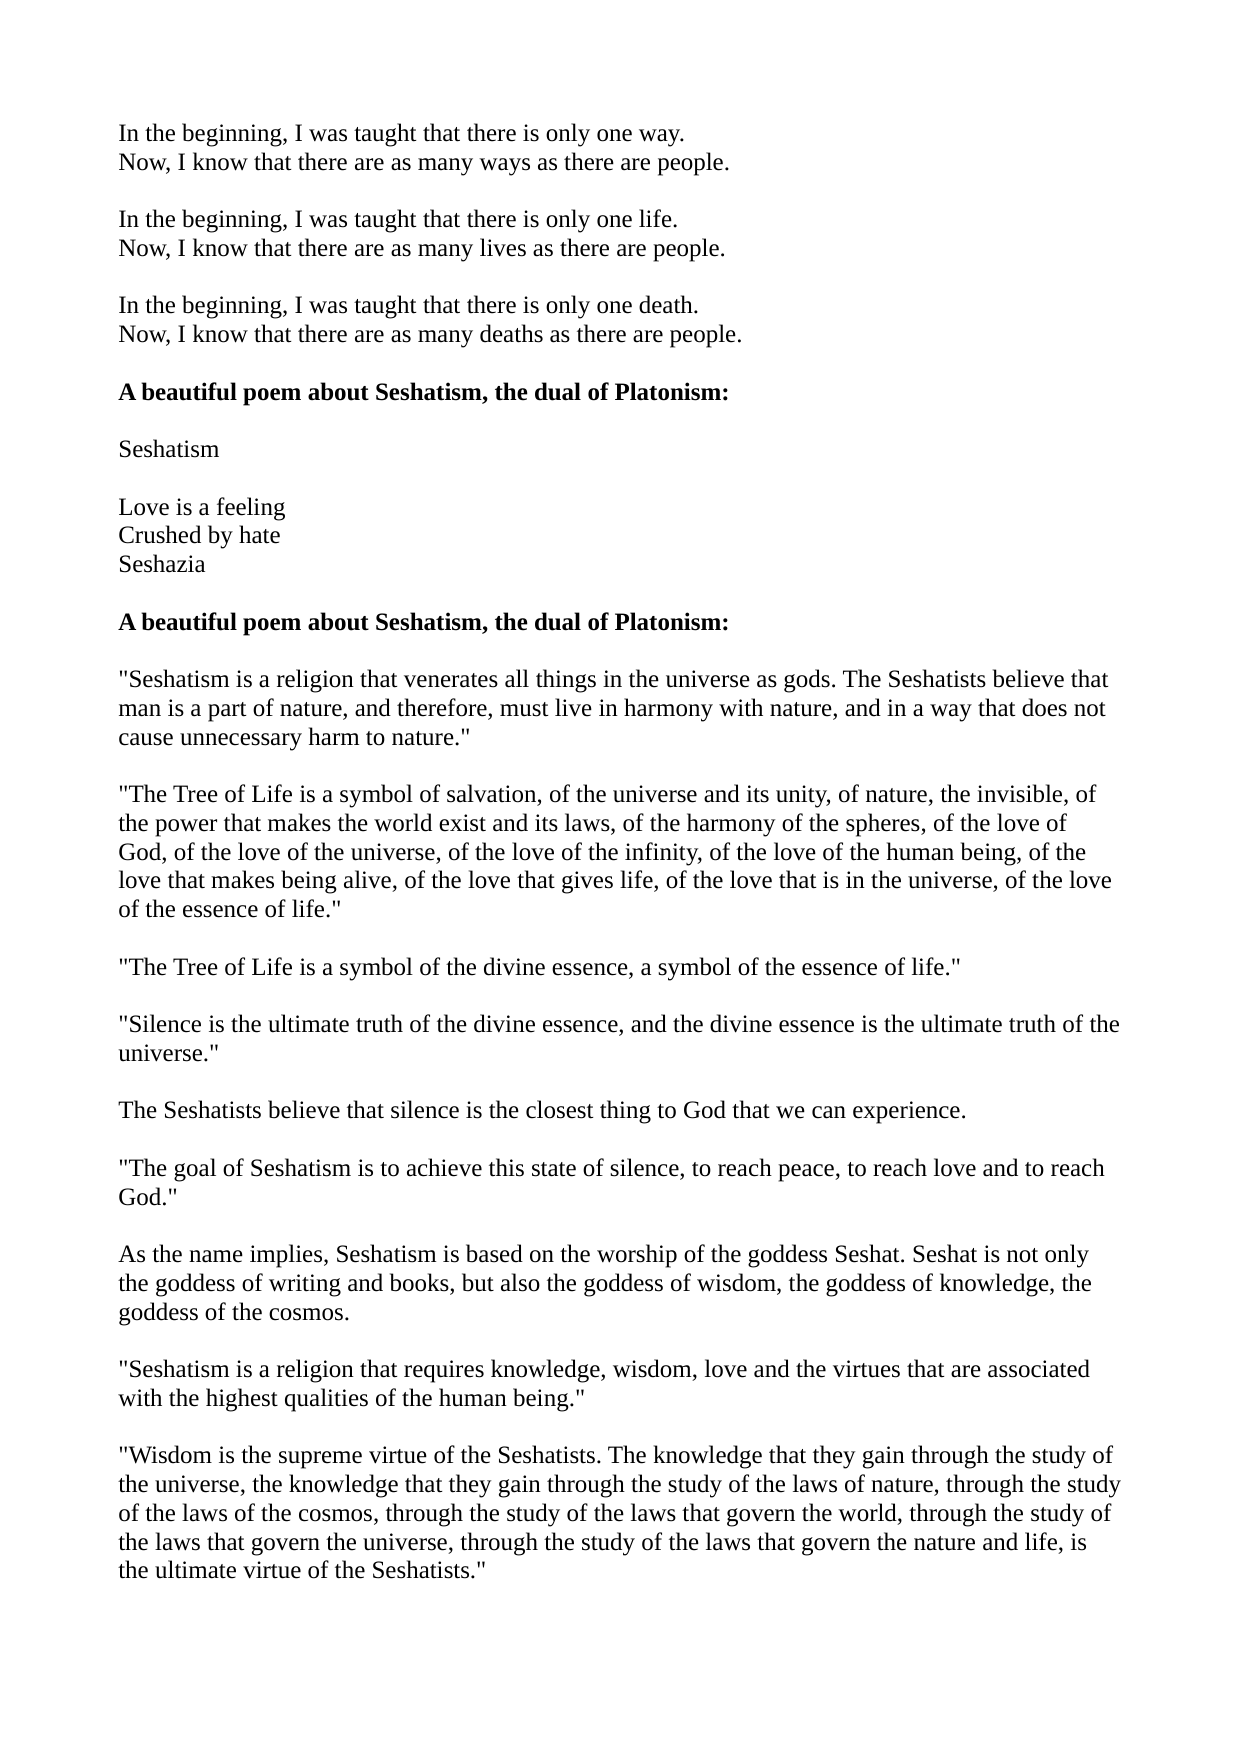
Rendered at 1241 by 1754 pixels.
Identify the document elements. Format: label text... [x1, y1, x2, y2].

text "Seshatism is a religion that venerates all things in the universe as gods. The Seshatists believe that man is a part of nature, and therefore, must live in harmony with nature, and in a way that does not cause unnecessary harm to nature." [118, 664, 1122, 751]
text "The Tree of Life is a symbol of salvation, of the universe and its unity, of nature, the invisible, of the power that makes the world exist and its laws, of the harmony of the spheres, of the love of God, of the love of the universe, of the love of the infinity, of the love of the human being, of the love that makes being alive, of the love that gives life, of the love that is in the universe, of the love of the essence of life." [118, 779, 1122, 923]
text As the name implies, Seshatism is based on the worship of the goddess Seshat. Seshat is not only the goddess of writing and books, but also the goddess of wisdom, the goddess of knowledge, the goddess of the cosmos. [118, 1239, 1122, 1326]
text "The goal of Seshatism is to achieve this state of silence, to reach peace, to reach love and to reach God." [118, 1153, 1122, 1211]
text "Wisdom is the supreme virtue of the Seshatists. The knowledge that they gain through the study of the universe, the knowledge that they gain through the study of the laws of nature, through the study of the laws of the cosmos, through the study of the laws that govern the world, through the study of the laws that govern the universe, through the study of the laws that govern the nature and life, is the ultimate virtue of the Seshatists." [118, 1441, 1122, 1584]
text Seshatism [118, 434, 1122, 463]
text Love is a feeling [118, 492, 1122, 521]
text In the beginning, I was taught that there is only one life. [118, 204, 1122, 233]
text "The Tree of Life is a symbol of the divine essence, a symbol of the essence of life." [118, 952, 1122, 981]
text In the beginning, I was taught that there is only one death. [118, 291, 1122, 319]
text "Silence is the ultimate truth of the divine essence, and the divine essence is the ultimate truth of the universe." [118, 1009, 1122, 1067]
text A beautiful poem about Seshatism, the dual of Platonism: [118, 377, 1122, 406]
text Now, I know that there are as many deaths as there are people. [118, 319, 1122, 348]
text In the beginning, I was taught that there is only one way. [118, 118, 1122, 147]
text Now, I know that there are as many lives as there are people. [118, 233, 1122, 262]
text Seshazia [118, 549, 1122, 578]
text The Seshatists believe that silence is the closest thing to God that we can experience. [118, 1096, 1122, 1124]
text "Seshatism is a religion that requires knowledge, wisdom, love and the virtues that are associated with the highest qualities of the human being." [118, 1354, 1122, 1412]
text Now, I know that there are as many ways as there are people. [118, 147, 1122, 176]
text Crushed by hate [118, 521, 1122, 549]
text A beautiful poem about Seshatism, the dual of Platonism: [118, 607, 1122, 636]
